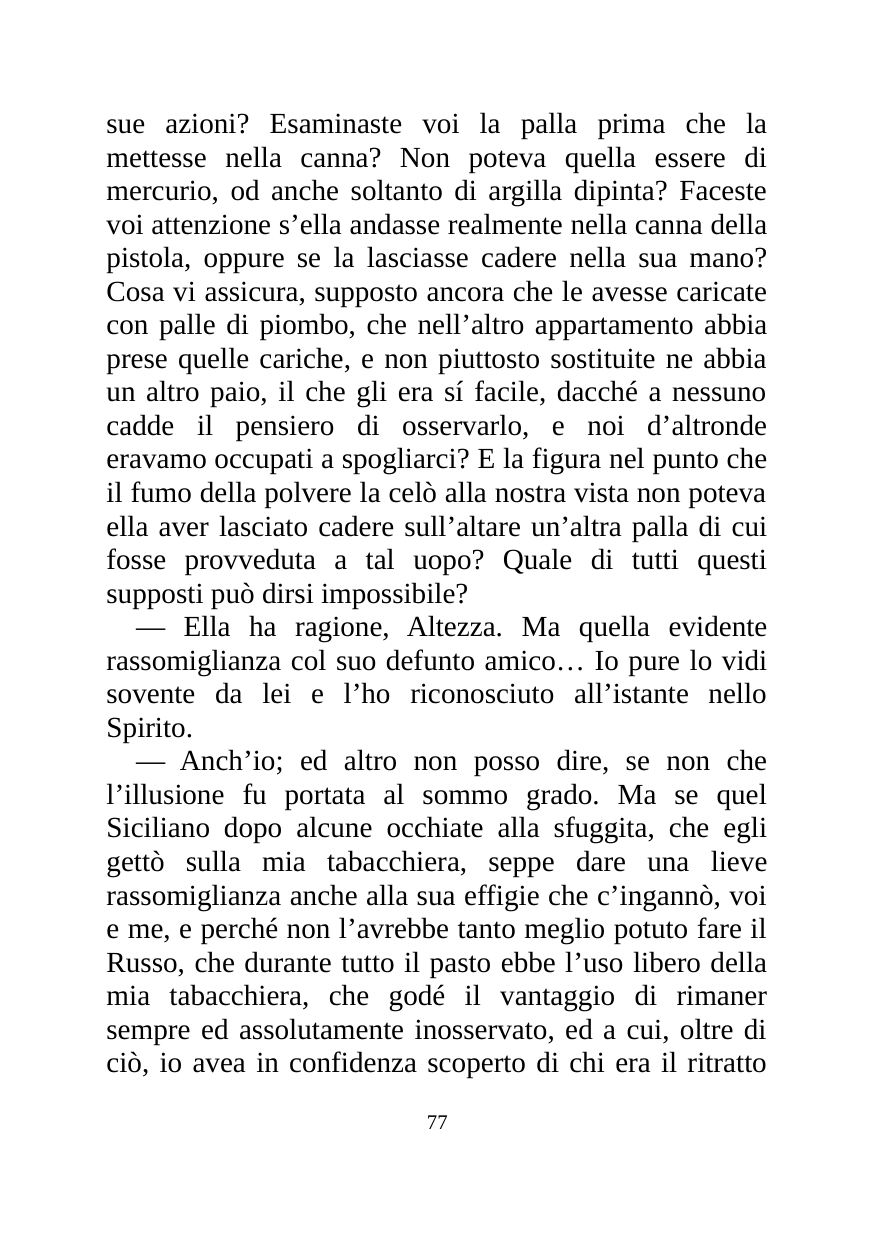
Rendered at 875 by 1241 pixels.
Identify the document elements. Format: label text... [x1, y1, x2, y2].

text — Anch’io; ed altro non posso dire, se non che l’illusione fu portata al sommo grado. Ma se quel Siciliano dopo alcune occhiate alla sfuggita, che egli gettò sulla mia tabacchiera, seppe dare una lieve rassomiglianza anche alla sua effigie che c’ingannò, voi e me, e perché non l’avrebbe tanto meglio potuto fare il Russo, che durante tutto il pasto ebbe l’uso libero della mia tabacchiera, che godé il vantaggio di rimaner sempre ed assolutamente inosservato, ed a cui, oltre di ciò, io avea in confidenza scoperto di chi era il ritratto [106, 743, 768, 1079]
text — Ella ha ragione, Altezza. Ma quella evidente rassomiglianza col suo defunto amico… Io pure lo vidi sovente da lei e l’ho riconosciuto all’istante nello Spirito. [106, 609, 768, 743]
text sue azioni? Esaminaste voi la palla prima che la mettesse nella canna? Non poteva quella essere di mercurio, od anche soltanto di argilla dipinta? Faceste voi attenzione s’ella andasse realmente nella canna della pistola, oppure se la lasciasse cadere nella sua mano? Cosa vi assicura, supposto ancora che le avesse caricate con palle di piombo, che nell’altro appartamento abbia prese quelle cariche, e non piuttosto sostituite ne abbia un altro paio, il che gli era sí facile, dacché a nessuno cadde il pensiero di osservarlo, e noi d’altronde eravamo occupati a spogliarci? E la figura nel punto che il fumo della polvere la celò alla nostra vista non poteva ella aver lasciato cadere sull’altare un’altra palla di cui fosse provveduta a tal uopo? Quale di tutti questi supposti può dirsi impossibile? [106, 106, 768, 609]
